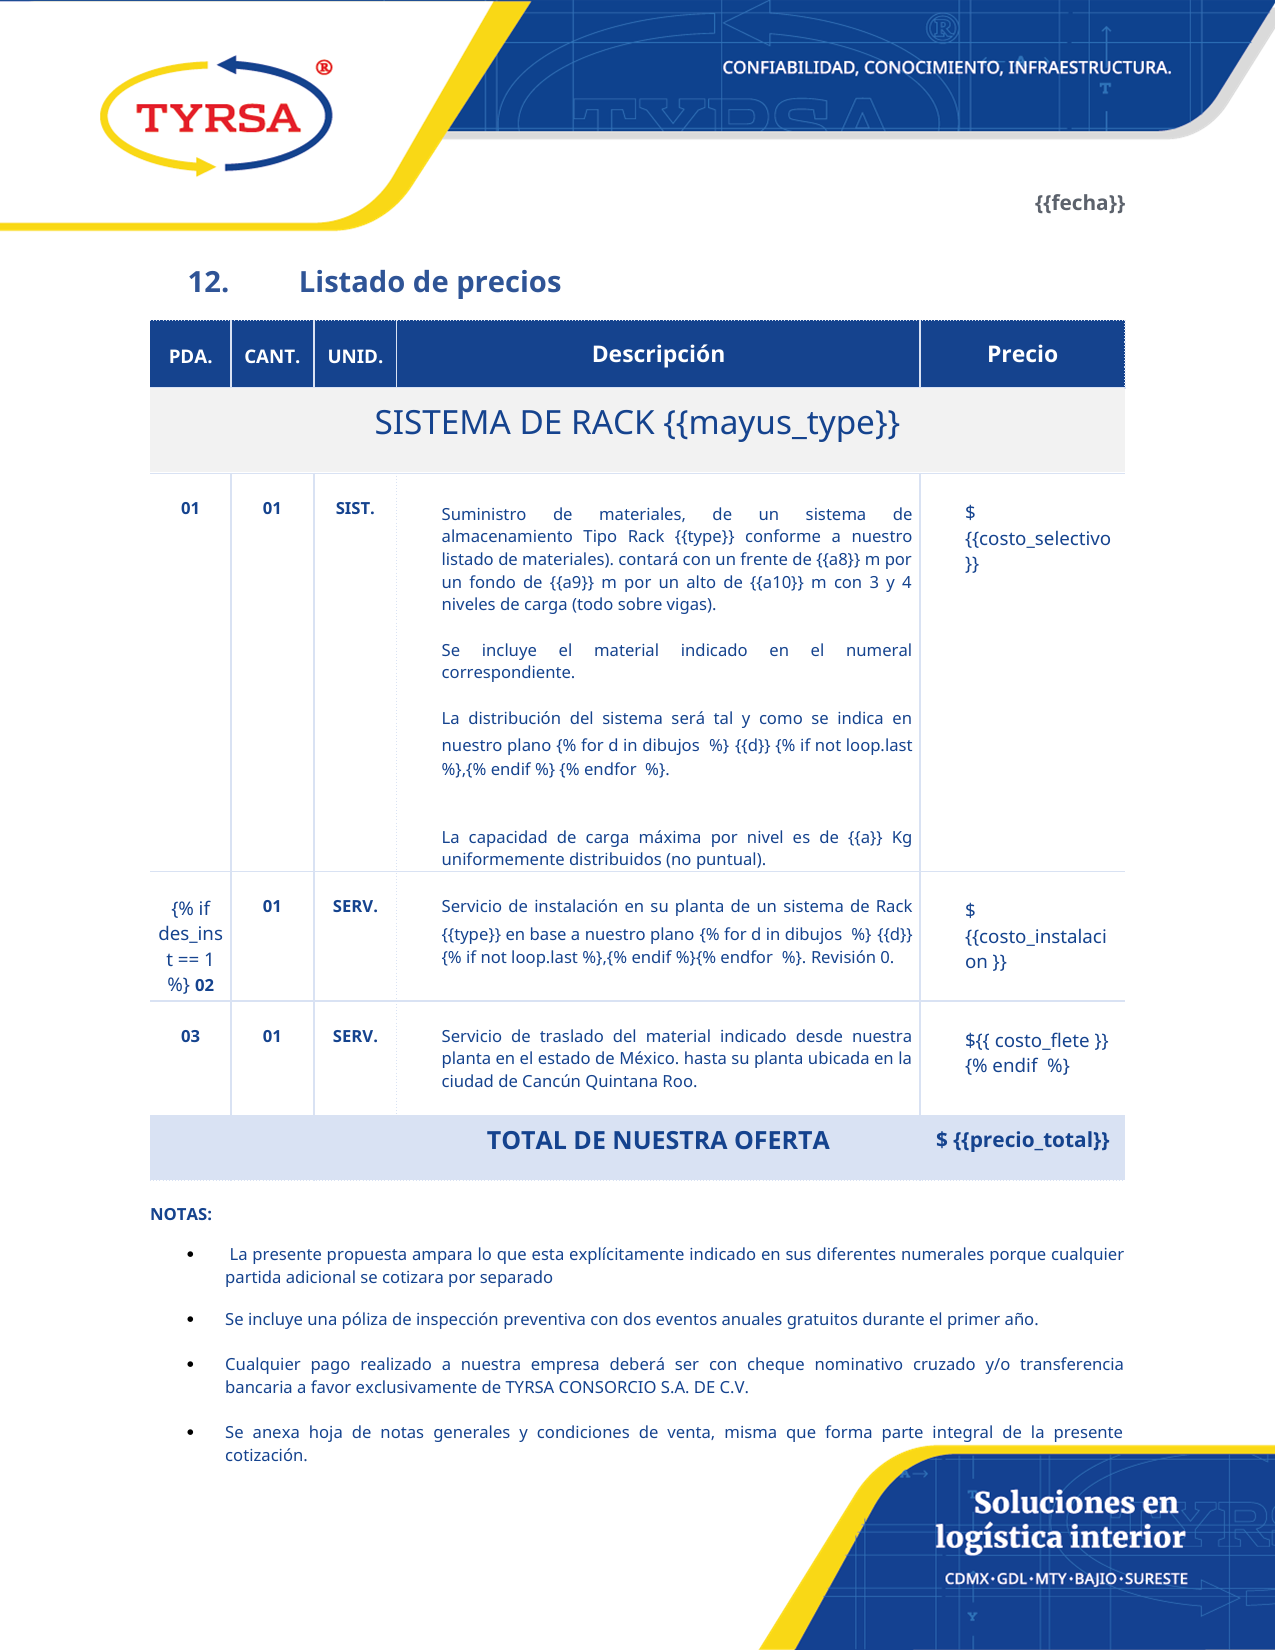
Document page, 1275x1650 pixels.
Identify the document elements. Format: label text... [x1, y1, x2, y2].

table_cell [150, 1117, 230, 1180]
table_cell $ {{costo_selectivo }} [921, 474, 1125, 871]
table_cell $ {{precio_total}} [921, 1117, 1125, 1180]
table_header PDA. [150, 320, 230, 387]
table_cell {% if des_inst == 1 %} 02 [150, 872, 230, 1000]
text NOTAS: [150, 1203, 1125, 1225]
table_cell 01 [150, 474, 230, 871]
table_cell [315, 1117, 397, 1180]
table_header CANT. [232, 320, 313, 387]
table_cell 03 [150, 1002, 230, 1115]
table_cell Servicio de traslado del material indicado desde nuestra planta en el estado de México. hasta su planta ubicada en la ciudad de Cancún Quintana Roo. [397, 1002, 919, 1115]
table_cell 01 [232, 474, 313, 871]
table_cell 01 [232, 1002, 313, 1115]
table_cell SERV. [315, 872, 397, 1000]
table_header Descripción [397, 320, 919, 387]
table_header UNID. [315, 320, 396, 387]
list La presente propuesta ampara lo que esta explícitamente indicado en sus diferentes numerales porque cualquier partida adicional se cotizara por separado [187, 1243, 1125, 1288]
table_cell 01 [232, 872, 313, 1000]
table_cell [232, 1117, 313, 1180]
table_cell SISTEMA DE RACK {{mayus_type}} [150, 388, 1125, 472]
table_cell $ {{costo_instalacion }} [921, 872, 1125, 1000]
table_cell SIST. [315, 474, 397, 871]
list Se incluye una póliza de inspección preventiva con dos eventos anuales gratuitos durante el primer año. [187, 1307, 1125, 1330]
list Se anexa hoja de notas generales y condiciones de venta, misma que forma parte integral de la presente cotización. [187, 1421, 1125, 1466]
table_cell ${{ costo_flete }} {% endif %} [921, 1002, 1125, 1115]
table_cell SERV. [315, 1002, 397, 1115]
table_cell Servicio de instalación en su planta de un sistema de Rack {{type}} en base a nuestro plano {% for d in dibujos %} {{d}}{% if not loop.last %},{% endif %}{% endfor %}. Revisión 0. [397, 872, 919, 1000]
table_cell Suministro de materiales, de un sistema de almacenamiento Tipo Rack {{type}} conforme a nuestro listado de materiales). contará con un frente de {{a8}} m por un fondo de {{a9}} m por un alto de {{a10}} m con 3 y 4 niveles de carga (todo sobre vigas). Se incluye el material indicado en el numeral correspondiente. La distribución del sistema será tal y como se indica en nuestro plano {% for d in dibujos %} {{d}} {% if not loop.last %},{% endif %} {% endfor %}. La capacidad de carga máxima por nivel es de {{a}} Kg uniformemente distribuidos (no puntual). [397, 474, 919, 871]
list Cualquier pago realizado a nuestra empresa deberá ser con cheque nominativo cruzado y/o transferencia bancaria a favor exclusivamente de TYRSA CONSORCIO S.A. DE C.V. [187, 1353, 1125, 1398]
list Listado de precios [187, 261, 1125, 301]
table_cell TOTAL DE NUESTRA OFERTA [397, 1117, 919, 1180]
table_header Precio [921, 320, 1125, 387]
